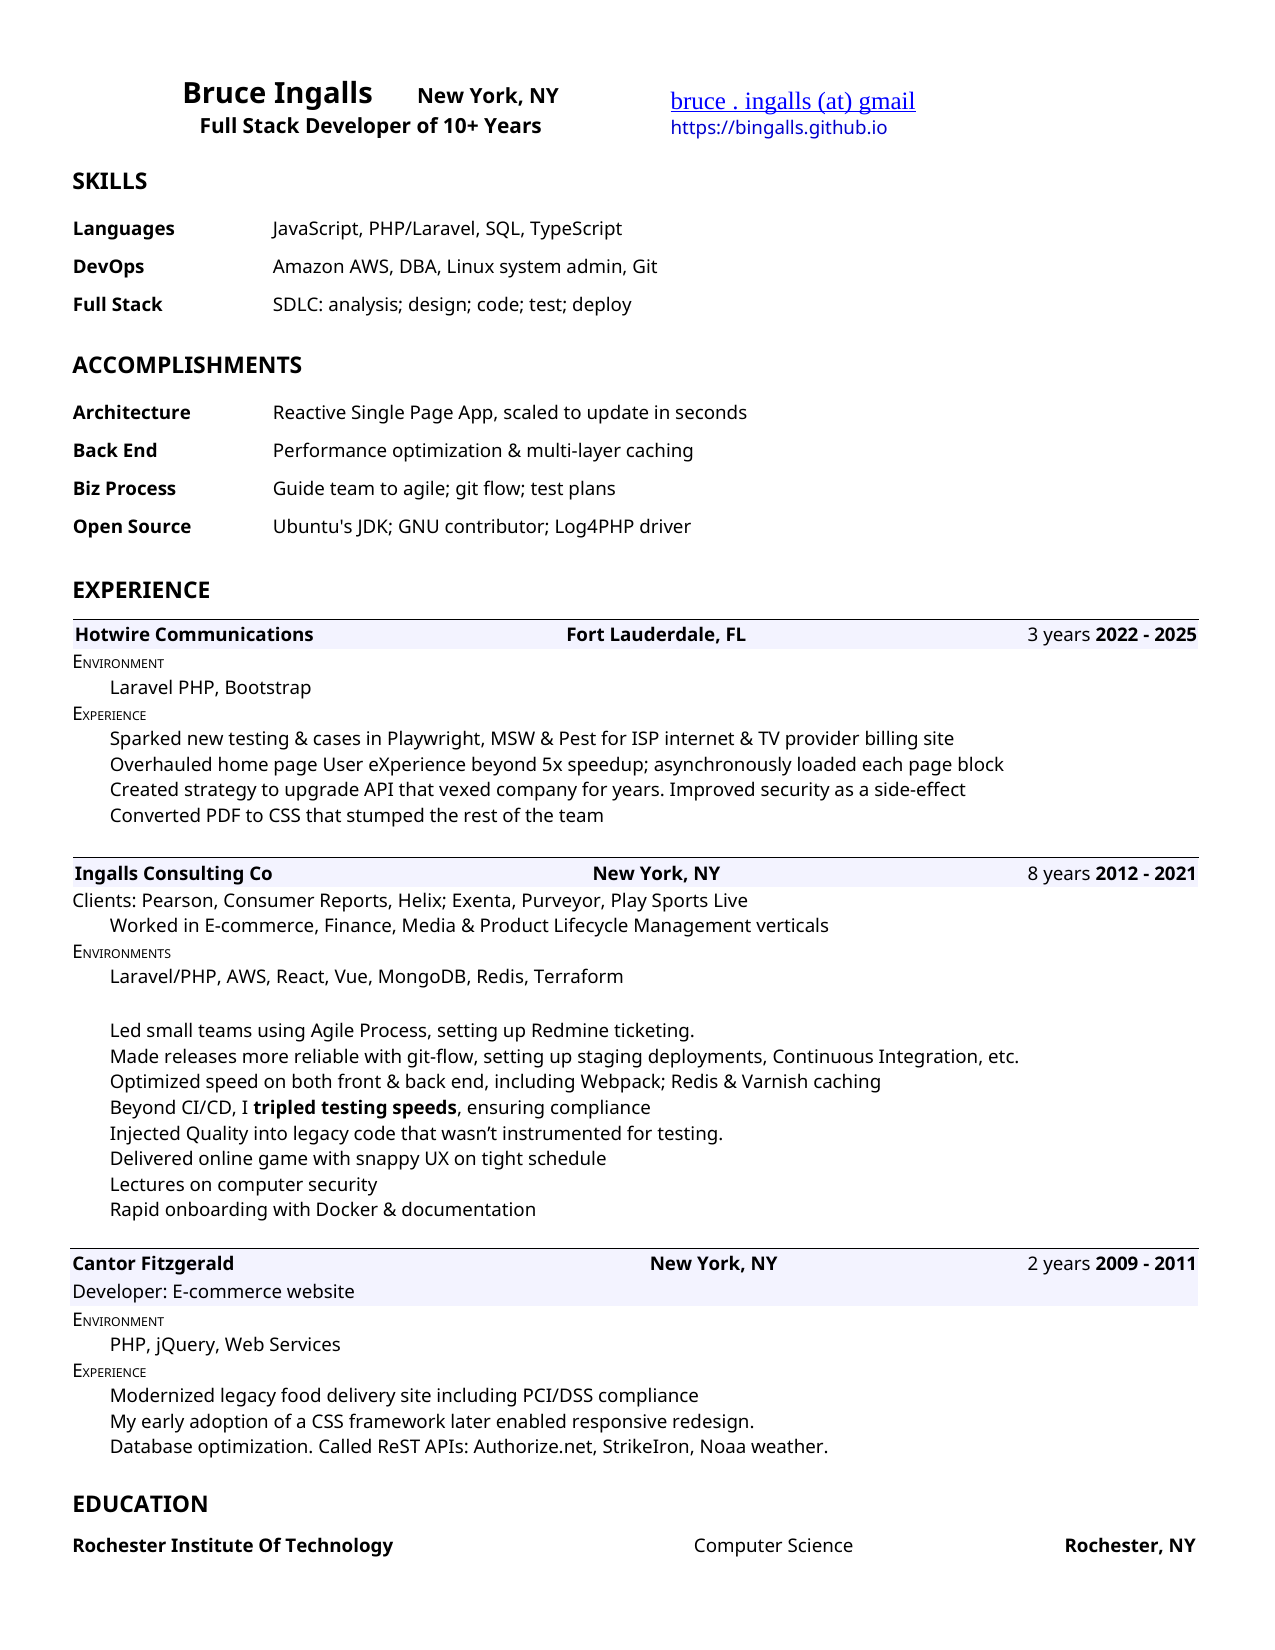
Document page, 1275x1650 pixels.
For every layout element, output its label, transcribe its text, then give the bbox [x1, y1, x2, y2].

table_header Fort Lauderdale, FL [511, 620, 801, 649]
text PHP, jQuery, Web Services [109, 1331, 1203, 1357]
subtitle EDUCATION [72, 1487, 1203, 1519]
text Optimized speed on both front & back end, including Webpack; Redis & Varnish caching [109, 1069, 1203, 1094]
table_cell Biz Process [68, 470, 267, 507]
text Laravel PHP, Bootstrap [109, 674, 1203, 700]
table_header JavaScript, PHP/Laravel, SQL, TypeScript [267, 210, 1202, 247]
table_cell Back End [68, 432, 267, 469]
table_header Computer Science [575, 1532, 972, 1558]
subtitle EXPERIENCE [72, 574, 1203, 606]
table_header bruce . ingalls (at) gmail https://bingalls.github.io [670, 72, 1199, 140]
table_header Ingalls Consulting Co [73, 858, 511, 887]
table_cell Performance optimization & multi-layer caching [267, 432, 1202, 469]
table_cell Developer: E-commerce website [70, 1277, 1198, 1306]
text Laravel/PHP, AWS, React, Vue, MongoDB, Redis, Terraform [109, 963, 1203, 989]
table_header 8 years 2012 - 2021 [801, 858, 1198, 887]
text Created strategy to upgrade API that vexed company for years. Improved security as a side-effect [109, 776, 1203, 802]
text Experience [72, 1357, 1203, 1382]
table_cell Guide team to agile; git flow; test plans [267, 470, 1202, 507]
table_cell Full Stack [68, 286, 267, 323]
table_header New York, NY [511, 858, 801, 887]
text Beyond CI/CD, I tripled testing speeds, ensuring compliance [109, 1094, 1203, 1120]
text Environment [72, 649, 1203, 674]
text Database optimization. Called ReST APIs: Authorize.net, StrikeIron, Noaa weather. [109, 1433, 1203, 1459]
text Injected Quality into legacy code that wasn’t instrumented for testing. [109, 1120, 1203, 1145]
table_header Architecture [68, 394, 267, 431]
text Experience [72, 700, 1203, 725]
table_cell Open Source [68, 508, 267, 545]
text My early adoption of a CSS framework later enabled responsive redesign. [109, 1408, 1203, 1433]
text Converted PDF to CSS that stumped the rest of the team [109, 802, 1203, 827]
table_header Rochester Institute Of Technology [72, 1532, 575, 1558]
table_cell Amazon AWS, DBA, Linux system admin, Git [267, 248, 1202, 285]
table_cell DevOps [68, 248, 267, 285]
text Sparked new testing & cases in Playwright, MSW & Pest for ISP internet & TV provider billing site [109, 725, 1203, 751]
text Delivered online game with snappy UX on tight schedule [109, 1145, 1203, 1171]
table_header Languages [68, 210, 267, 247]
table_header Rochester, NY [972, 1532, 1195, 1558]
text Clients: Pearson, Consumer Reports, Helix; Exenta, Purveyor, Play Sports Live [72, 887, 1203, 912]
table_header Cantor Fitzgerald [70, 1249, 510, 1277]
text Environments [72, 938, 1203, 963]
text Lectures on computer security [109, 1171, 1203, 1196]
table_cell Ubuntu's JDK; GNU contributor; Log4PHP driver [267, 508, 1202, 545]
table_cell SDLC: analysis; design; code; test; deploy [267, 286, 1202, 323]
table_header Hotwire Communications [73, 620, 511, 649]
text Worked in E-commerce, Finance, Media & Product Lifecycle Management verticals [109, 912, 1203, 938]
text Made releases more reliable with git-flow, setting up staging deployments, Continuous Integration, etc. [109, 1043, 1203, 1069]
text Rapid onboarding with Docker & documentation [109, 1196, 1203, 1222]
table_header Bruce Ingalls New York, NY Full Stack Developer of 10+ Years [70, 72, 670, 140]
table_header 3 years 2022 - 2025 [801, 620, 1198, 649]
table_header New York, NY [510, 1249, 916, 1277]
table_header Reactive Single Page App, scaled to update in seconds [267, 394, 1202, 431]
table_header 2 years 2009 - 2011 [916, 1249, 1198, 1277]
text Led small teams using Agile Process, setting up Redmine ticketing. [109, 1018, 1203, 1043]
subtitle SKILLS [72, 165, 1203, 196]
text Environment [72, 1306, 1203, 1331]
text Modernized legacy food delivery site including PCI/DSS compliance [109, 1382, 1203, 1408]
text Overhauled home page User eXperience beyond 5x speedup; asynchronously loaded each page block [109, 751, 1203, 776]
subtitle ACCOMPLISHMENTS [72, 349, 1203, 380]
